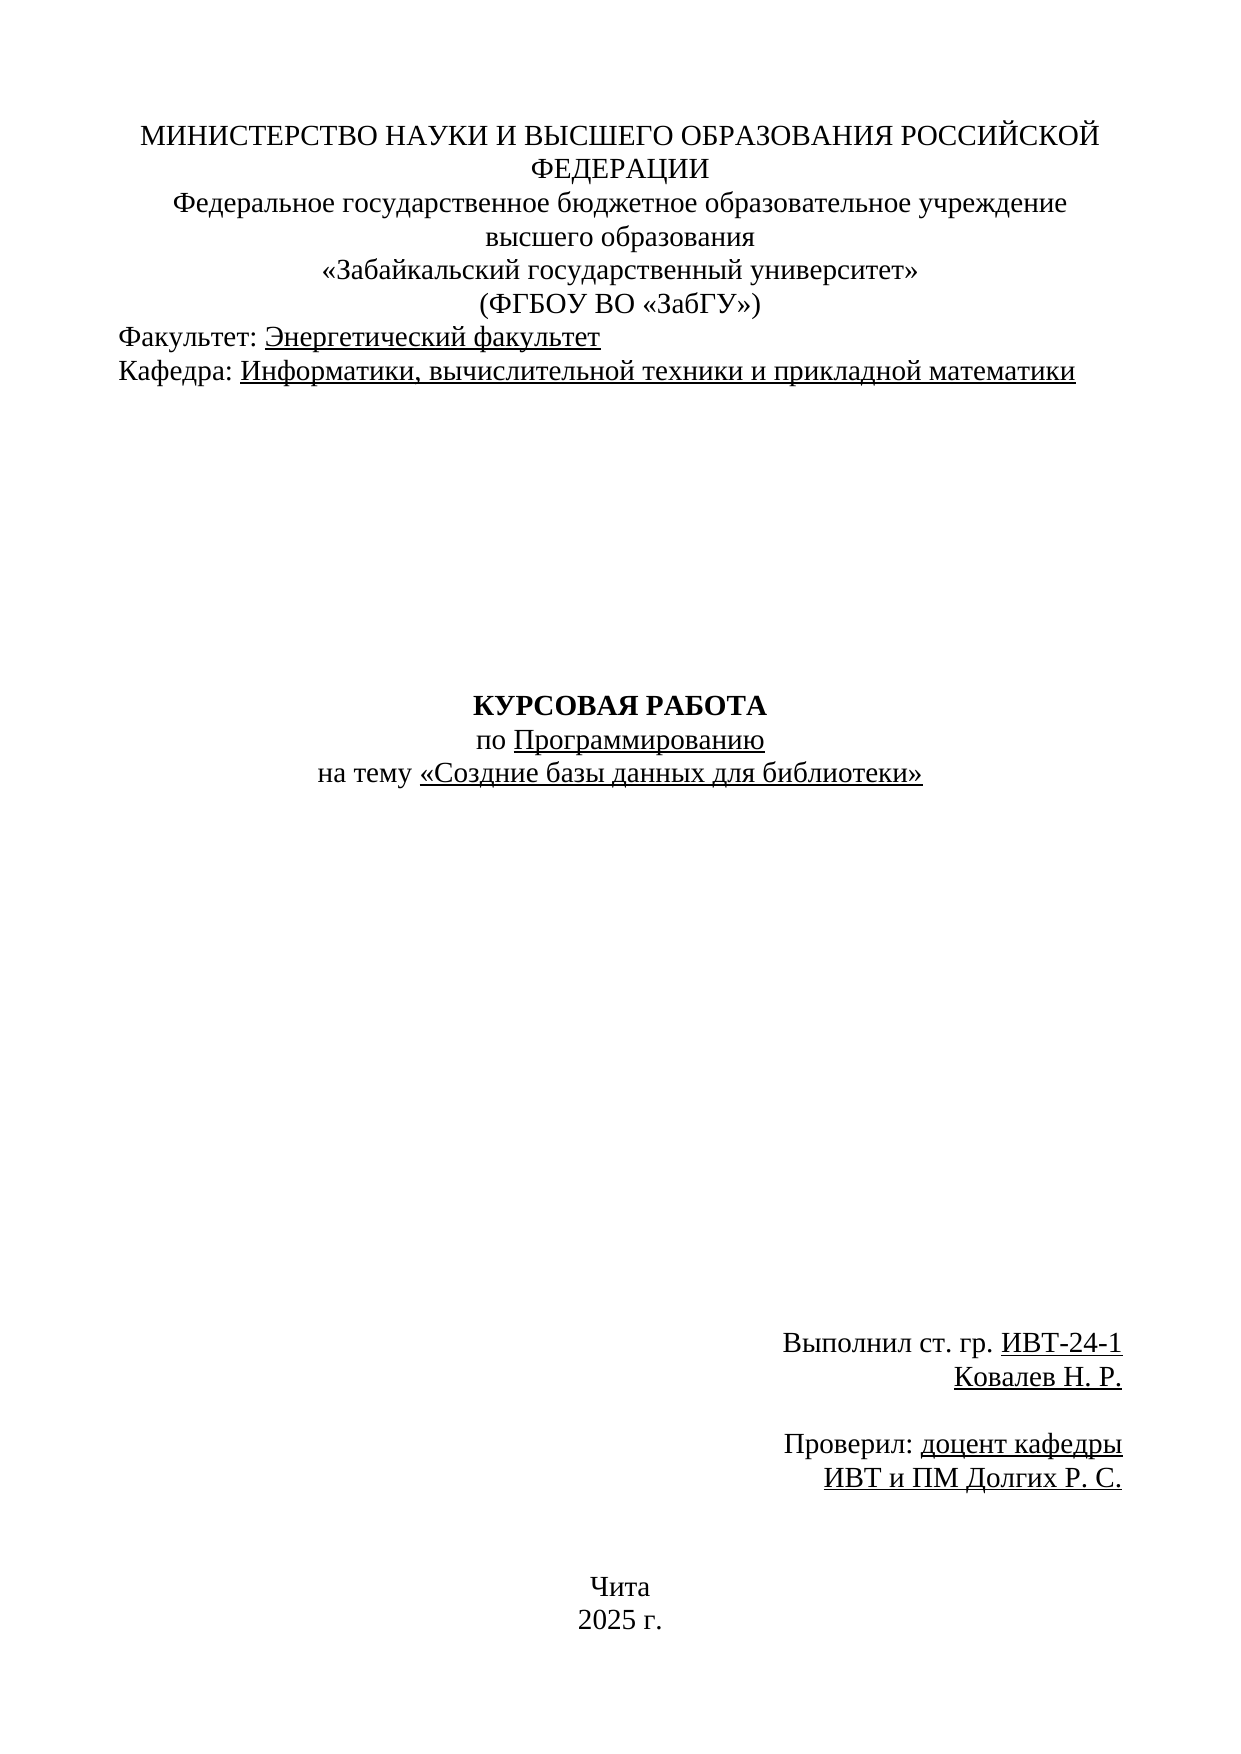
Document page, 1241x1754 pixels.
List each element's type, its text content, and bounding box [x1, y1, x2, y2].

text Федеральное государственное бюджетное образовательное учреждение высшего образования [118, 185, 1122, 252]
text Кафедра: Информатики, вычислительной техники и прикладной математики [118, 353, 1122, 386]
text МИНИСТЕРСТВО НАУКИ И ВЫСШЕГО ОБРАЗОВАНИЯ РОССИЙСКОЙ ФЕДЕРАЦИИ [118, 118, 1122, 185]
text Проверил: доцент кафедры [118, 1426, 1122, 1460]
text Выполнил ст. гр. ИВТ-24-1 [118, 1326, 1122, 1359]
text (ФГБОУ ВО «ЗабГУ») [118, 286, 1122, 319]
text Факультет: Энергетический факультет [118, 319, 1122, 353]
text ИВТ и ПМ Долгих Р. С. [118, 1460, 1122, 1493]
text КУРСОВАЯ РАБОТА [118, 688, 1122, 722]
text Ковалев Н. Р. [118, 1359, 1122, 1393]
text по Программированию [118, 722, 1122, 755]
text «Забайкальский государственный университет» [118, 252, 1122, 286]
text на тему «Создние базы данных для библиотеки» [118, 755, 1122, 789]
